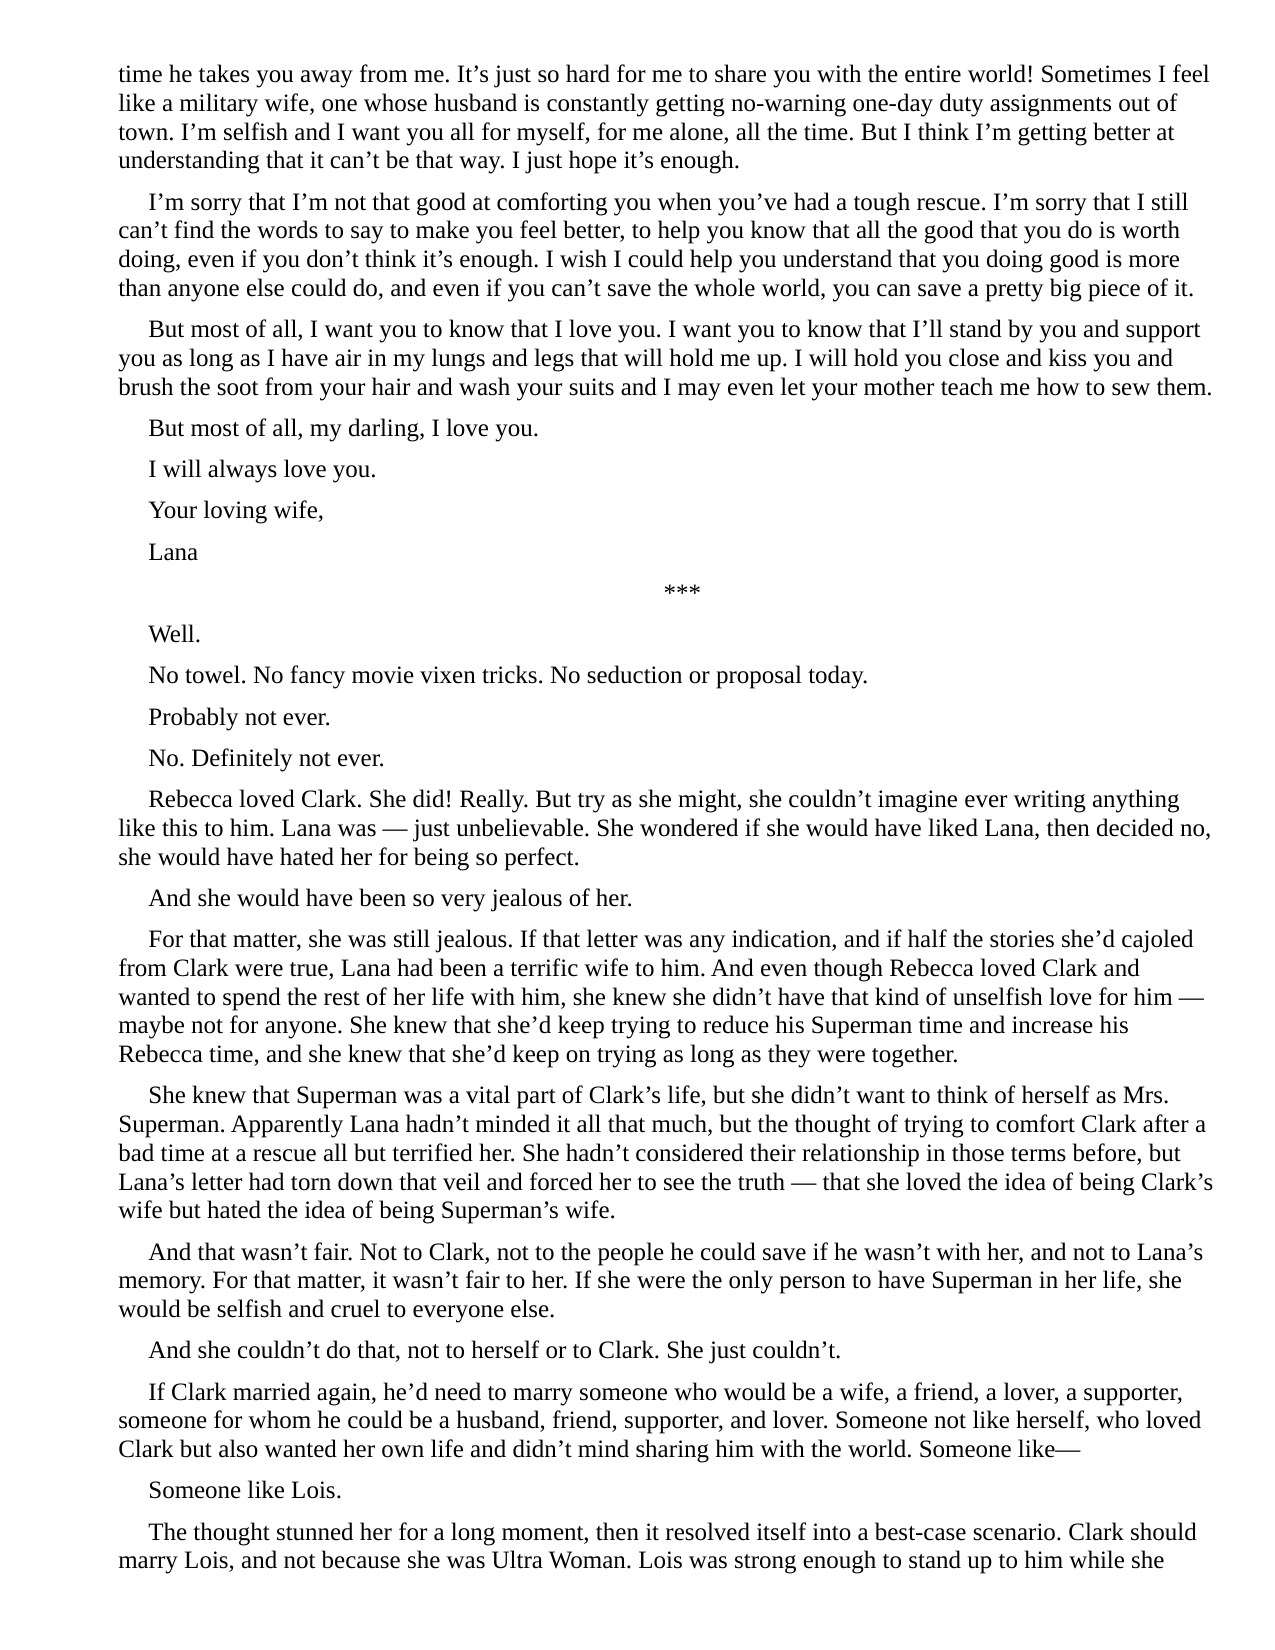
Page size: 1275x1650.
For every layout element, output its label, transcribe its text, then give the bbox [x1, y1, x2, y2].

text I’m sorry that I’m not that good at comforting you when you’ve had a tough rescue. I’m sorry that I still can’t find the words to say to make you feel better, to help you know that all the good that you do is worth doing, even if you don’t think it’s enough. I wish I could help you understand that you doing good is more than anyone else could do, and even if you can’t save the whole world, you can save a pretty big piece of it. [118, 187, 1216, 302]
text No towel. No fancy movie vixen tricks. No seduction or proposal today. [118, 660, 1216, 689]
text Well. [118, 619, 1216, 648]
text Probably not ever. [118, 702, 1216, 730]
text For that matter, she was still jealous. If that letter was any indication, and if half the stories she’d cajoled from Clark were true, Lana had been a terrific wife to him. And even though Rebecca loved Clark and wanted to spend the rest of her life with him, she knew she didn’t have that kind of unselfish love for him — maybe not for anyone. She knew that she’d keep trying to reduce his Superman time and increase his Rebecca time, and she knew that she’d keep on trying as long as they were together. [118, 924, 1216, 1068]
text Someone like Lois. [118, 1475, 1216, 1504]
text Lana [118, 537, 1216, 565]
text Rebecca loved Clark. She did! Really. But try as she might, she couldn’t imagine ever writing anything like this to him. Lana was — just unbelievable. She wondered if she would have liked Lana, then decided no, she would have hated her for being so perfect. [118, 784, 1216, 870]
text The thought stunned her for a long moment, then it resolved itself into a best-case scenario. Clark should marry Lois, and not because she was Ultra Woman. Lois was strong enough to stand up to him while she [118, 1517, 1216, 1574]
text Your loving wife, [118, 495, 1216, 524]
text No. Definitely not ever. [118, 743, 1216, 772]
text But most of all, my darling, I love you. [118, 413, 1216, 442]
text And that wasn’t fair. Not to Clark, not to the people he could save if he wasn’t with her, and not to Lana’s memory. For that matter, it wasn’t fair to her. If she were the only person to have Superman in her life, she would be selfish and cruel to everyone else. [118, 1237, 1216, 1323]
text I will always love you. [118, 454, 1216, 483]
text *** [118, 578, 1216, 607]
text time he takes you away from me. It’s just so hard for me to share you with the entire world! Sometimes I feel like a military wife, one whose husband is constantly getting no-warning one-day duty assignments out of town. I’m selfish and I want you all for myself, for me alone, all the time. But I think I’m getting better at understanding that it can’t be that way. I just hope it’s enough. [118, 59, 1216, 174]
text And she would have been so very jealous of her. [118, 883, 1216, 912]
text She knew that Superman was a vital part of Clark’s life, but she didn’t want to think of herself as Mrs. Superman. Apparently Lana hadn’t minded it all that much, but the thought of trying to comfort Clark after a bad time at a rescue all but terrified her. She hadn’t considered their relationship in those terms before, but Lana’s letter had torn down that veil and forced her to see the truth — that she loved the idea of being Clark’s wife but hated the idea of being Superman’s wife. [118, 1080, 1216, 1224]
text If Clark married again, he’d need to marry someone who would be a wife, a friend, a lover, a supporter, someone for whom he could be a husband, friend, supporter, and lover. Someone not like herself, who loved Clark but also wanted her own life and didn’t mind sharing him with the world. Someone like— [118, 1377, 1216, 1463]
text But most of all, I want you to know that I love you. I want you to know that I’ll stand by you and support you as long as I have air in my lungs and legs that will hold me up. I will hold you close and kiss you and brush the soot from your hair and wash your suits and I may even let your mother teach me how to sew them. [118, 314, 1216, 400]
text And she couldn’t do that, not to herself or to Clark. She just couldn’t. [118, 1335, 1216, 1364]
